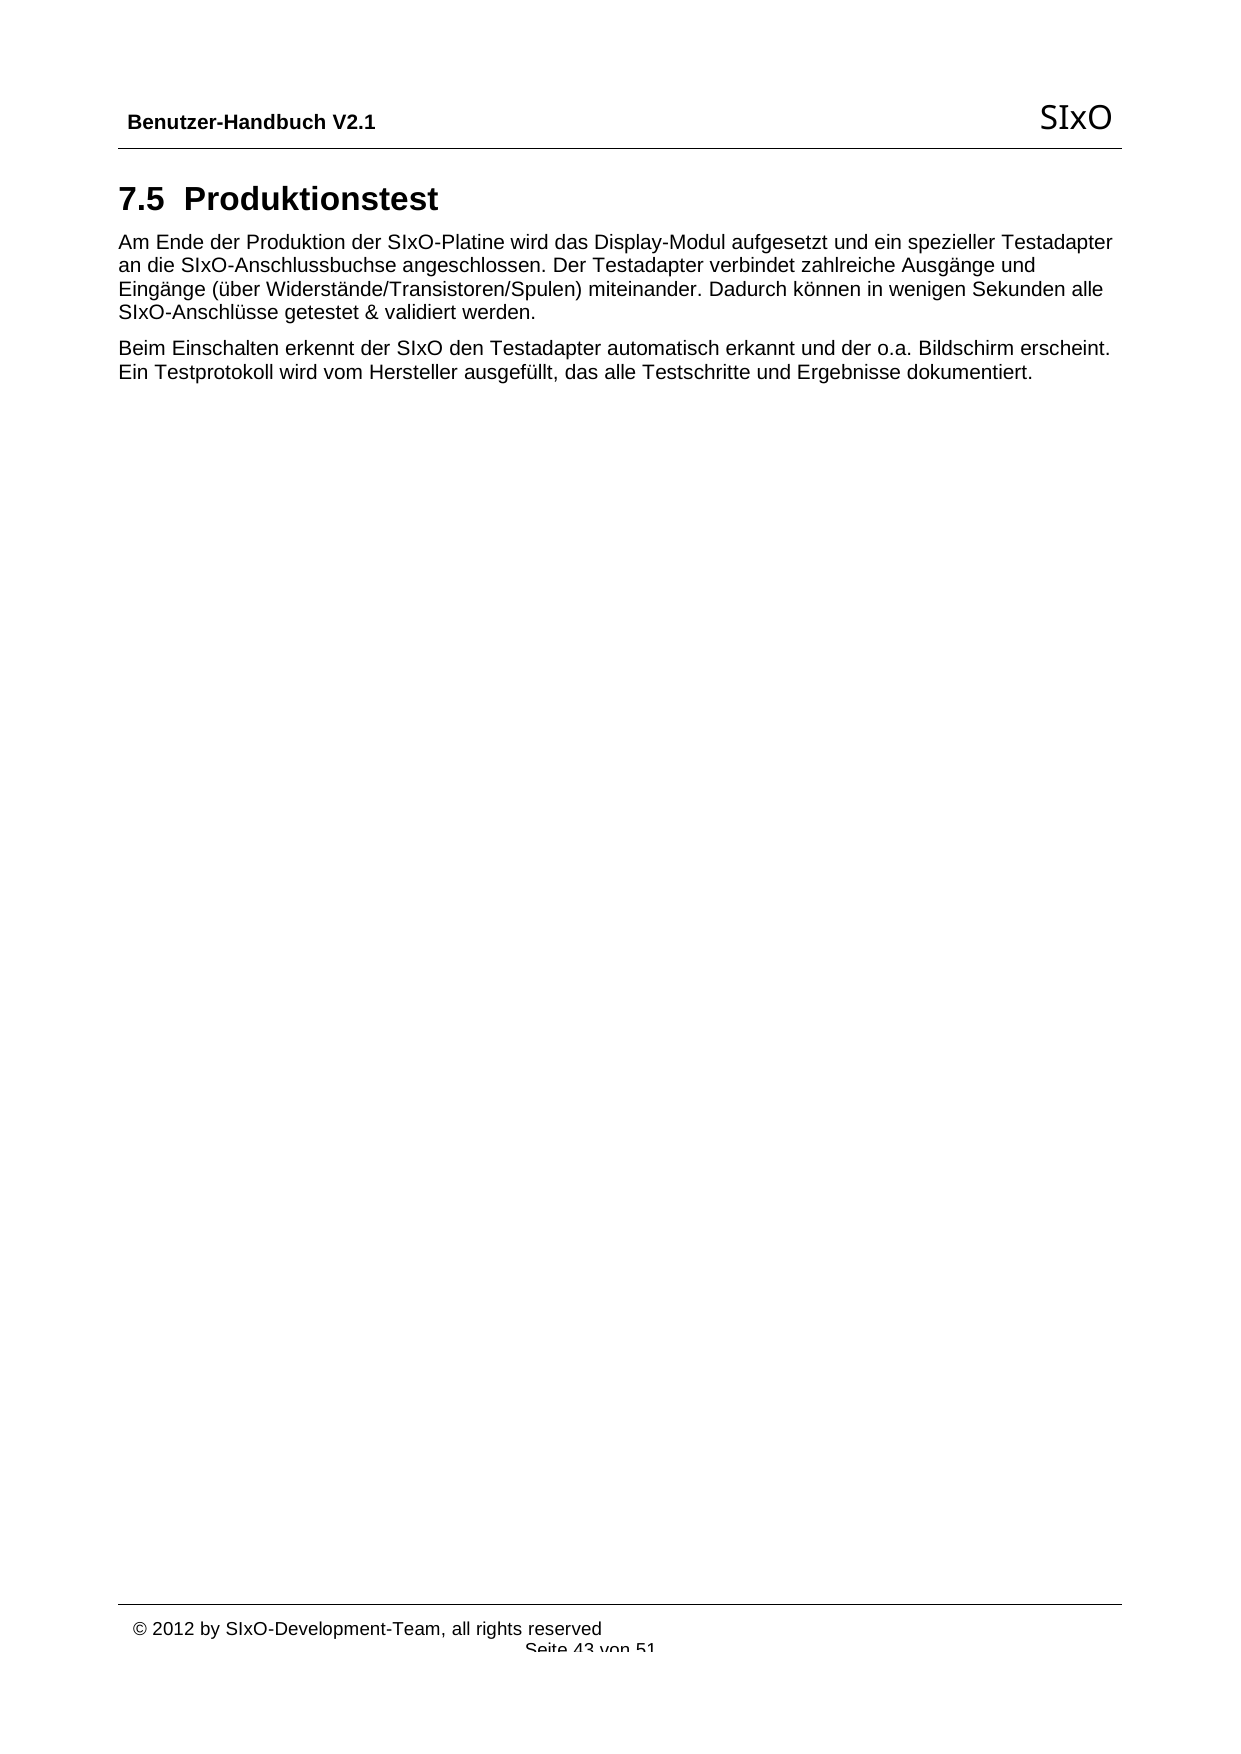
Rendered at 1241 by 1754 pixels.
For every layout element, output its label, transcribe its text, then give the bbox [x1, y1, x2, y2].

text Beim Einschalten erkennt der SIxO den Testadapter automatisch erkannt und der o.a. Bildschirm erscheint. Ein Testprotokoll wird vom Hersteller ausgefüllt, das alle Testschritte und Ergebnisse dokumentiert. [118, 337, 1122, 384]
subtitle Produktionstest [118, 180, 1122, 218]
text Am Ende der Produktion der SIxO-Platine wird das Display-Modul aufgesetzt und ein spezieller Testadapter an die SIxO-Anschlussbuchse angeschlossen. Der Testadapter verbindet zahlreiche Ausgänge und Eingänge (über Widerstände/Transistoren/Spulen) miteinander. Dadurch können in wenigen Sekunden alle SIxO-Anschlüsse getestet & validiert werden. [118, 230, 1122, 324]
